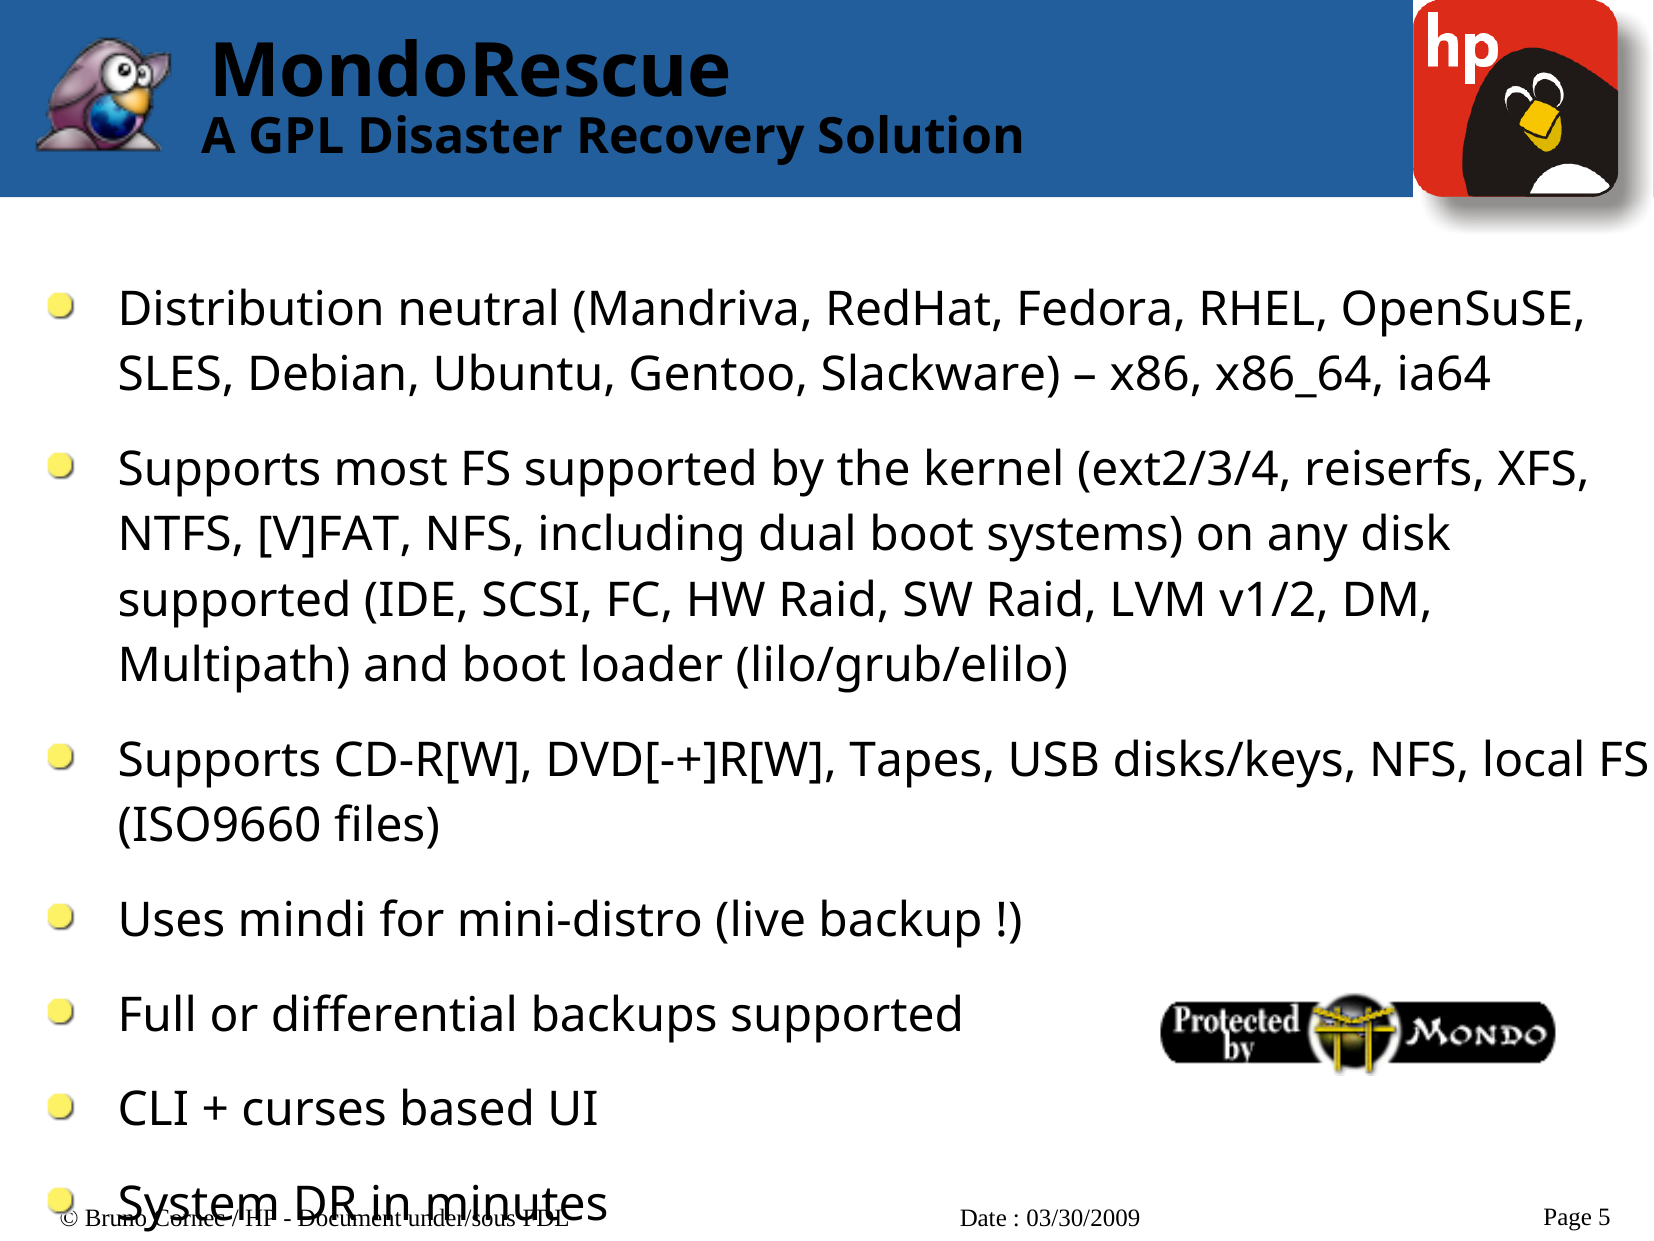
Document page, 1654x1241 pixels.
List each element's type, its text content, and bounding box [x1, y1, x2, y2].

list Distribution neutral (Mandriva, RedHat, Fedora, RHEL, OpenSuSE, SLES, Debian, Ubuntu, Gentoo, Slackware) – x86, x86_64, ia64 Supports most FS supported by the kernel (ext2/3/4, reiserfs, XFS, NTFS, [V]FAT, NFS, including dual boot systems) on any disk supported (IDE, SCSI, FC, HW Raid, SW Raid, LVM v1/2, DM, Multipath) and boot loader (lilo/grub/elilo) Supports CD-R[W], DVD[-+]R[W], Tapes, USB disks/keys, NFS, local FS (ISO9660 files) Uses mindi for mini-distro (live backup !) Full or differential backups supported CLI + curses based UI System DR in minutes [34, 274, 1654, 1226]
picture [1413, 0, 1654, 235]
title A GPL Disaster Recovery Solution [200, 32, 1190, 241]
picture [1159, 992, 1560, 1076]
picture [0, 0, 211, 199]
